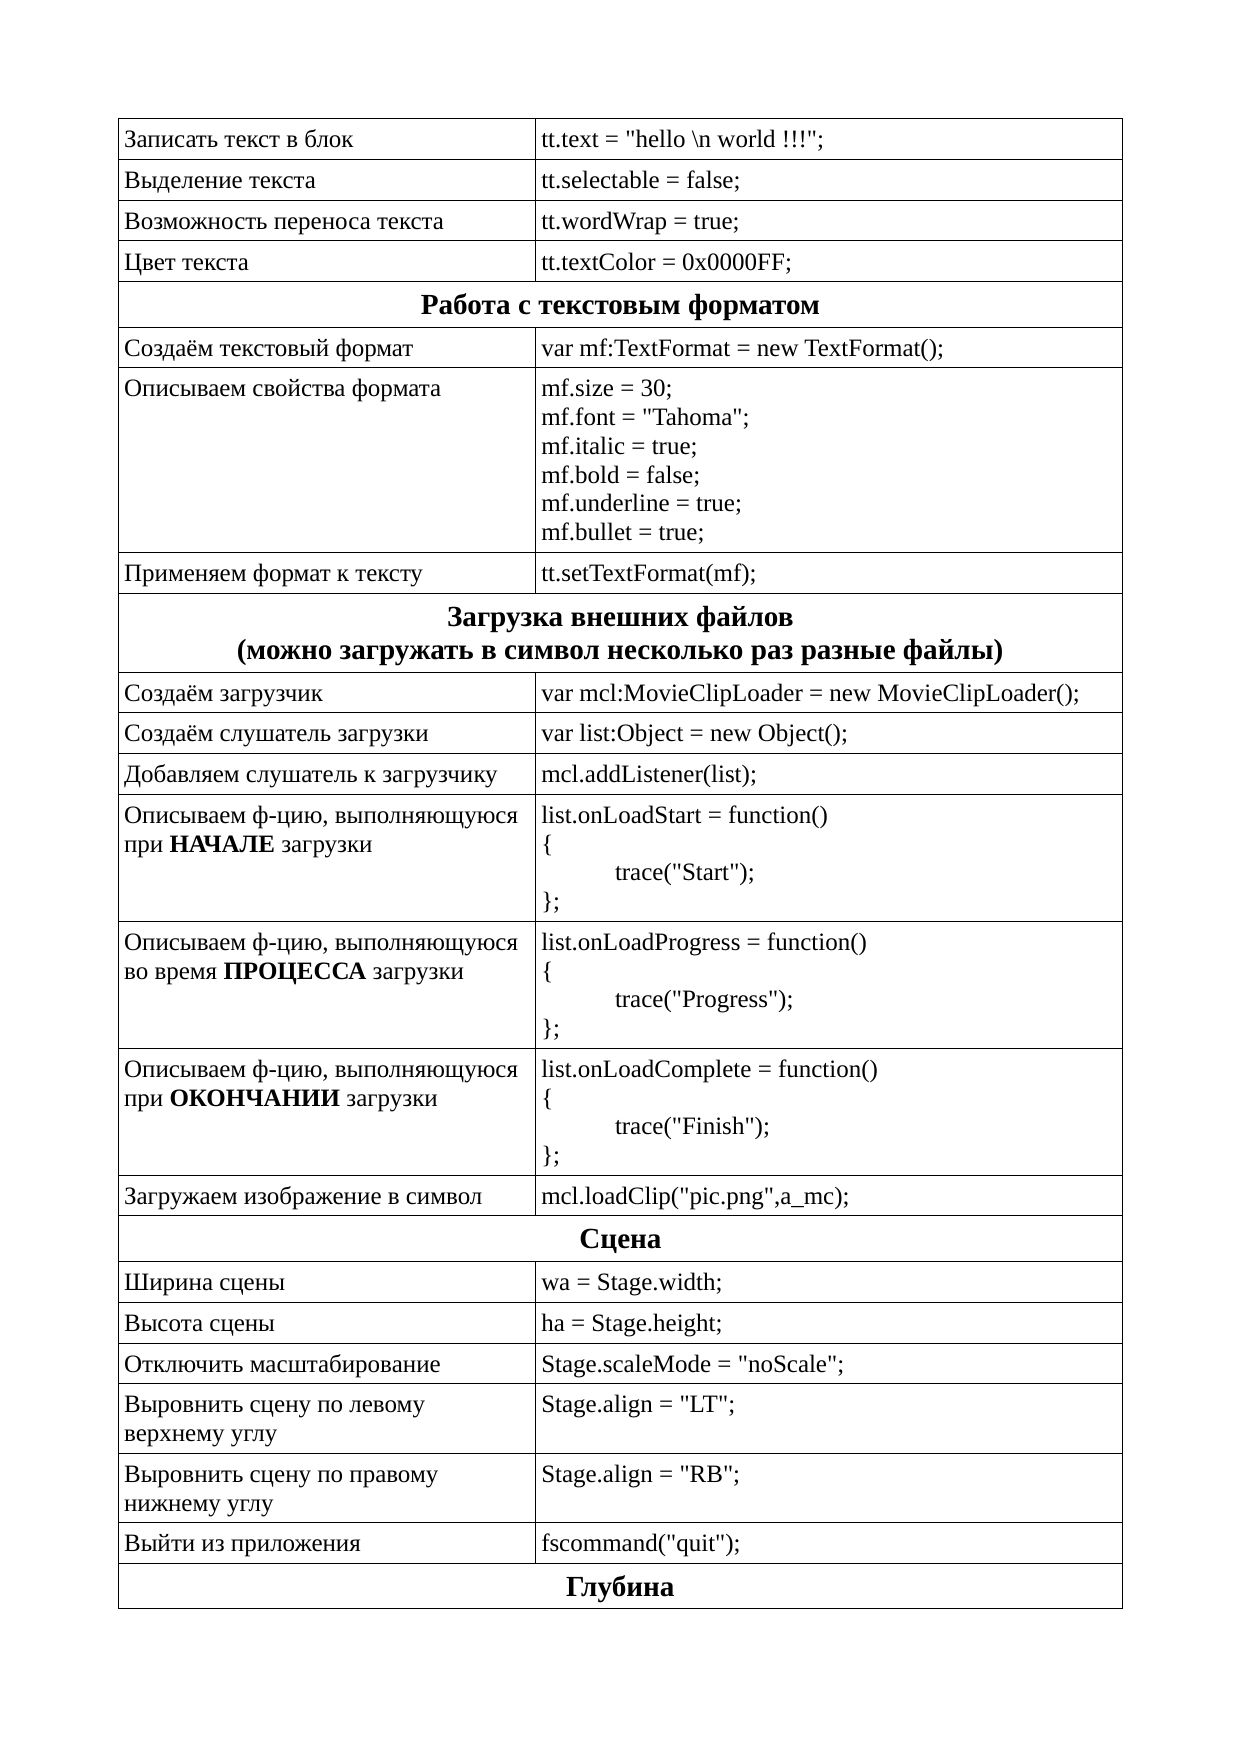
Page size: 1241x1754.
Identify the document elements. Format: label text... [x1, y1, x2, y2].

table_cell fscommand("quit"); [536, 1523, 1122, 1563]
table_cell Отключить масштабирование [119, 1344, 535, 1383]
table_cell Создаём загрузчик [119, 673, 535, 712]
table_cell Загружаем изображение в символ [119, 1176, 535, 1215]
table_cell Выровнить сцену по левому верхнему углу [119, 1384, 535, 1453]
table_cell Описываем ф-цию, выполняющуюся во время ПРОЦЕССА загрузки [119, 922, 535, 1048]
table_cell Применяем формат к тексту [119, 553, 535, 592]
table_cell ha = Stage.height; [536, 1303, 1122, 1342]
table_cell Stage.align = "LT"; [536, 1384, 1122, 1453]
table_cell Высота сцены [119, 1303, 535, 1342]
table_cell tt.setTextFormat(mf); [536, 553, 1122, 592]
table_cell Описываем свойства формата [119, 368, 535, 552]
table_cell mcl.loadClip("pic.png",a_mc); [536, 1176, 1122, 1215]
table_cell Описываем ф-цию, выполняющуюся при НАЧАЛЕ загрузки [119, 795, 535, 921]
table_cell tt.wordWrap = true; [536, 201, 1122, 240]
table_cell Выровнить сцену по правому нижнему углу [119, 1454, 535, 1522]
table_cell Работа с текстовым форматом [119, 282, 1122, 327]
table_cell Выйти из приложения [119, 1523, 535, 1563]
table_cell Добавляем слушатель к загрузчику [119, 754, 535, 794]
table_cell tt.selectable = false; [536, 160, 1122, 199]
table_cell mcl.addListener(list); [536, 754, 1122, 794]
table_cell Ширина сцены [119, 1262, 535, 1302]
table_cell list.onLoadStart = function() { trace("Start"); }; [536, 795, 1122, 921]
table_cell Выделение текста [119, 160, 535, 199]
table_cell tt.textColor = 0x0000FF; [536, 241, 1122, 281]
table_cell wa = Stage.width; [536, 1262, 1122, 1302]
table_cell Глубина [119, 1564, 1122, 1608]
table_cell Сцена [119, 1216, 1122, 1261]
table_cell Описываем ф-цию, выполняющуюся при ОКОНЧАНИИ загрузки [119, 1049, 535, 1175]
table_cell mf.size = 30; mf.font = "Tahoma"; mf.italic = true; mf.bold = false; mf.underline = true; mf.bullet = true; [536, 368, 1122, 552]
table_cell Цвет текста [119, 241, 535, 281]
table_cell Stage.align = "RB"; [536, 1454, 1122, 1522]
table_cell Возможность переноса текста [119, 201, 535, 240]
table_cell var list:Object = new Object(); [536, 713, 1122, 753]
table_cell Создаём текстовый формат [119, 328, 535, 367]
table_cell Создаём слушатель загрузки [119, 713, 535, 753]
table_cell var mcl:MovieClipLoader = new MovieClipLoader(); [536, 673, 1122, 712]
table_cell Stage.scaleMode = "noScale"; [536, 1344, 1122, 1383]
table_cell tt.text = "hello \n world !!!"; [536, 119, 1122, 159]
table_cell list.onLoadProgress = function() { trace("Progress"); }; [536, 922, 1122, 1048]
table_cell list.onLoadComplete = function() { trace("Finish"); }; [536, 1049, 1122, 1175]
table_cell var mf:TextFormat = new TextFormat(); [536, 328, 1122, 367]
table_cell Записать текст в блок [119, 119, 535, 159]
table_cell Загрузка внешних файлов (можно загружать в символ несколько раз разные файлы) [119, 594, 1122, 672]
